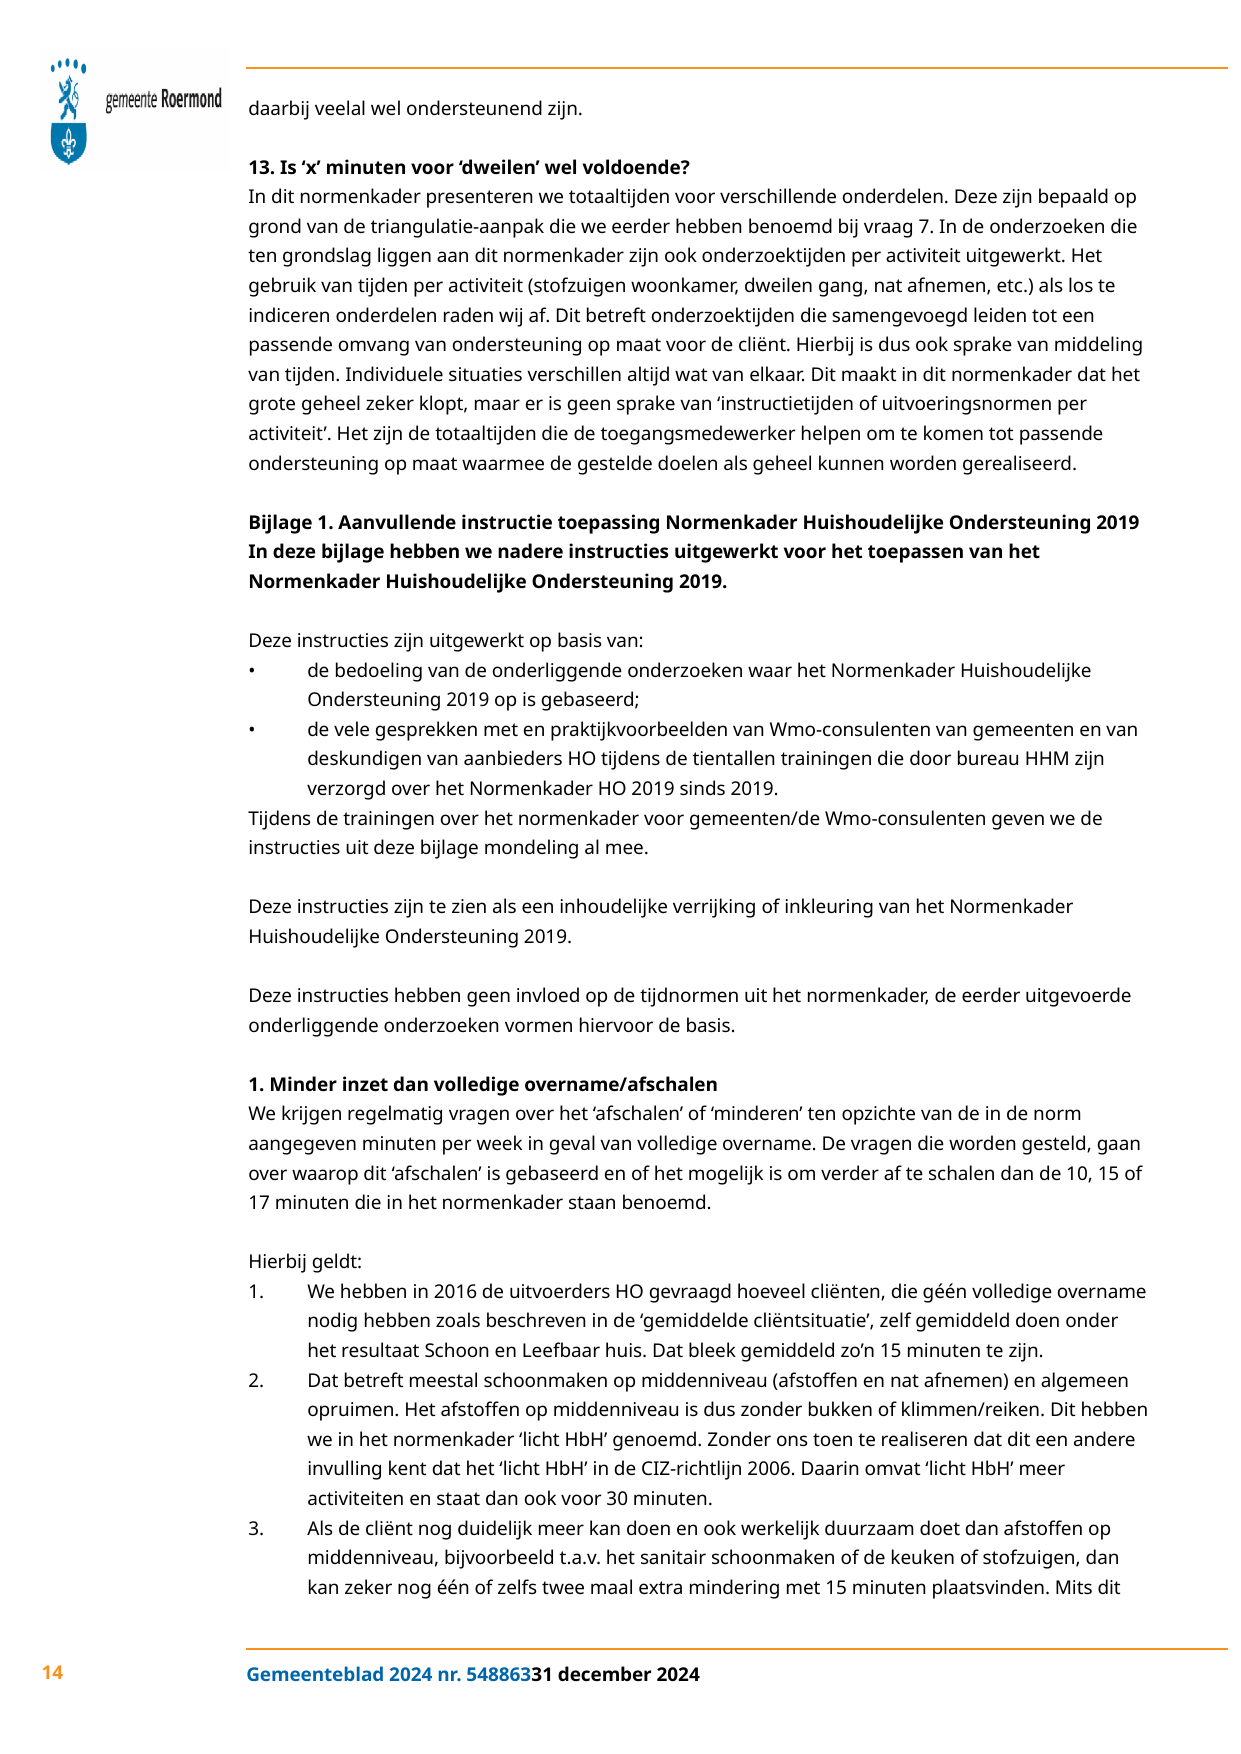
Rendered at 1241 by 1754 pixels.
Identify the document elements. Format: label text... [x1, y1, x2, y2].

text In dit normenkader presenteren we totaaltijden voor verschillende onderdelen. Deze zijn bepaald op grond van de triangulatie-aanpak die we eerder hebben benoemd bij vraag 7. In de onderzoeken die ten grondslag liggen aan dit normenkader zijn ook onderzoektijden per activiteit uitgewerkt. Het gebruik van tijden per activiteit (stofzuigen woonkamer, dweilen gang, nat afnemen, etc.) als los te indiceren onderdelen raden wij af. Dit betreft onderzoektijden die samengevoegd leiden tot een passende omvang van ondersteuning op maat voor de cliënt. Hierbij is dus ook sprake van middeling van tijden. Individuele situaties verschillen altijd wat van elkaar. Dit maakt in dit normenkader dat het grote geheel zeker klopt, maar er is geen sprake van ‘instructietijden of uitvoeringsnormen per activiteit’. Het zijn de totaaltijden die de toegangsmedewerker helpen om te komen tot passende ondersteuning op maat waarmee de gestelde doelen als geheel kunnen worden gerealiseerd. [248, 183, 1152, 476]
text Tijdens de trainingen over het normenkader voor gemeenten/de Wmo-consulenten geven we de instructies uit deze bijlage mondeling al mee. [248, 805, 1152, 860]
picture [41, 47, 231, 172]
text 1. Minder inzet dan volledige overname/afschalen [248, 1071, 1152, 1097]
list We hebben in 2016 de uitvoerders HO gevraagd hoeveel cliënten, die géén volledige overname nodig hebben zoals beschreven in de ‘gemiddelde cliëntsituatie’, zelf gemiddeld doen onder het resultaat Schoon en Leefbaar huis. Dat bleek gemiddeld zo’n 15 minuten te zijn. [248, 1278, 1152, 1363]
text We krijgen regelmatig vragen over het ‘afschalen’ of ‘minderen’ ten opzichte van de in de norm aangegeven minuten per week in geval van volledige overname. De vragen die worden gesteld, gaan over waarop dit ‘afschalen’ is gebaseerd en of het mogelijk is om verder af te schalen dan de 10, 15 of 17 minuten die in het normenkader staan benoemd. [248, 1101, 1152, 1215]
text Deze instructies zijn te zien als een inhoudelijke verrijking of inkleuring van het Normenkader Huishoudelijke Ondersteuning 2019. [248, 893, 1152, 949]
text Hierbij geldt: [248, 1248, 1152, 1274]
text Deze instructies hebben geen invloed op de tijdnormen uit het normenkader, de eerder uitgevoerde onderliggende onderzoeken vormen hiervoor de basis. [248, 982, 1152, 1038]
text daarbij veelal wel ondersteunend zijn. [248, 95, 1152, 121]
text In deze bijlage hebben we nadere instructies uitgewerkt voor het toepassen van het Normenkader Huishoudelijke Ondersteuning 2019. [248, 538, 1152, 594]
text Bijlage 1. Aanvullende instructie toepassing Normenkader Huishoudelijke Ondersteuning 2019 [248, 509, 1152, 535]
list de vele gesprekken met en praktijkvoorbeelden van Wmo-consulenten van gemeenten en van deskundigen van aanbieders HO tijdens de tientallen trainingen die door bureau HHM zijn verzorgd over het Normenkader HO 2019 sinds 2019. [248, 716, 1152, 801]
list de bedoeling van de onderliggende onderzoeken waar het Normenkader Huishoudelijke Ondersteuning 2019 op is gebaseerd; [248, 657, 1152, 712]
list Dat betreft meestal schoonmaken op middenniveau (afstoffen en nat afnemen) en algemeen opruimen. Het afstoffen op middenniveau is dus zonder bukken of klimmen/reiken. Dit hebben we in het normenkader ‘licht HbH’ genoemd. Zonder ons toen te realiseren dat dit een andere invulling kent dat het ‘licht HbH’ in de CIZ-richtlijn 2006. Daarin omvat ‘licht HbH’ meer activiteiten en staat dan ook voor 30 minuten. [248, 1367, 1152, 1511]
list Als de cliënt nog duidelijk meer kan doen en ook werkelijk duurzaam doet dan afstoffen op middenniveau, bijvoorbeeld t.a.v. het sanitair schoonmaken of de keuken of stofzuigen, dan kan zeker nog één of zelfs twee maal extra mindering met 15 minuten plaatsvinden. Mits dit [248, 1515, 1152, 1600]
text Deze instructies zijn uitgewerkt op basis van: [248, 627, 1152, 653]
text 13. Is ‘x’ minuten voor ‘dweilen’ wel voldoende? [248, 154, 1152, 180]
